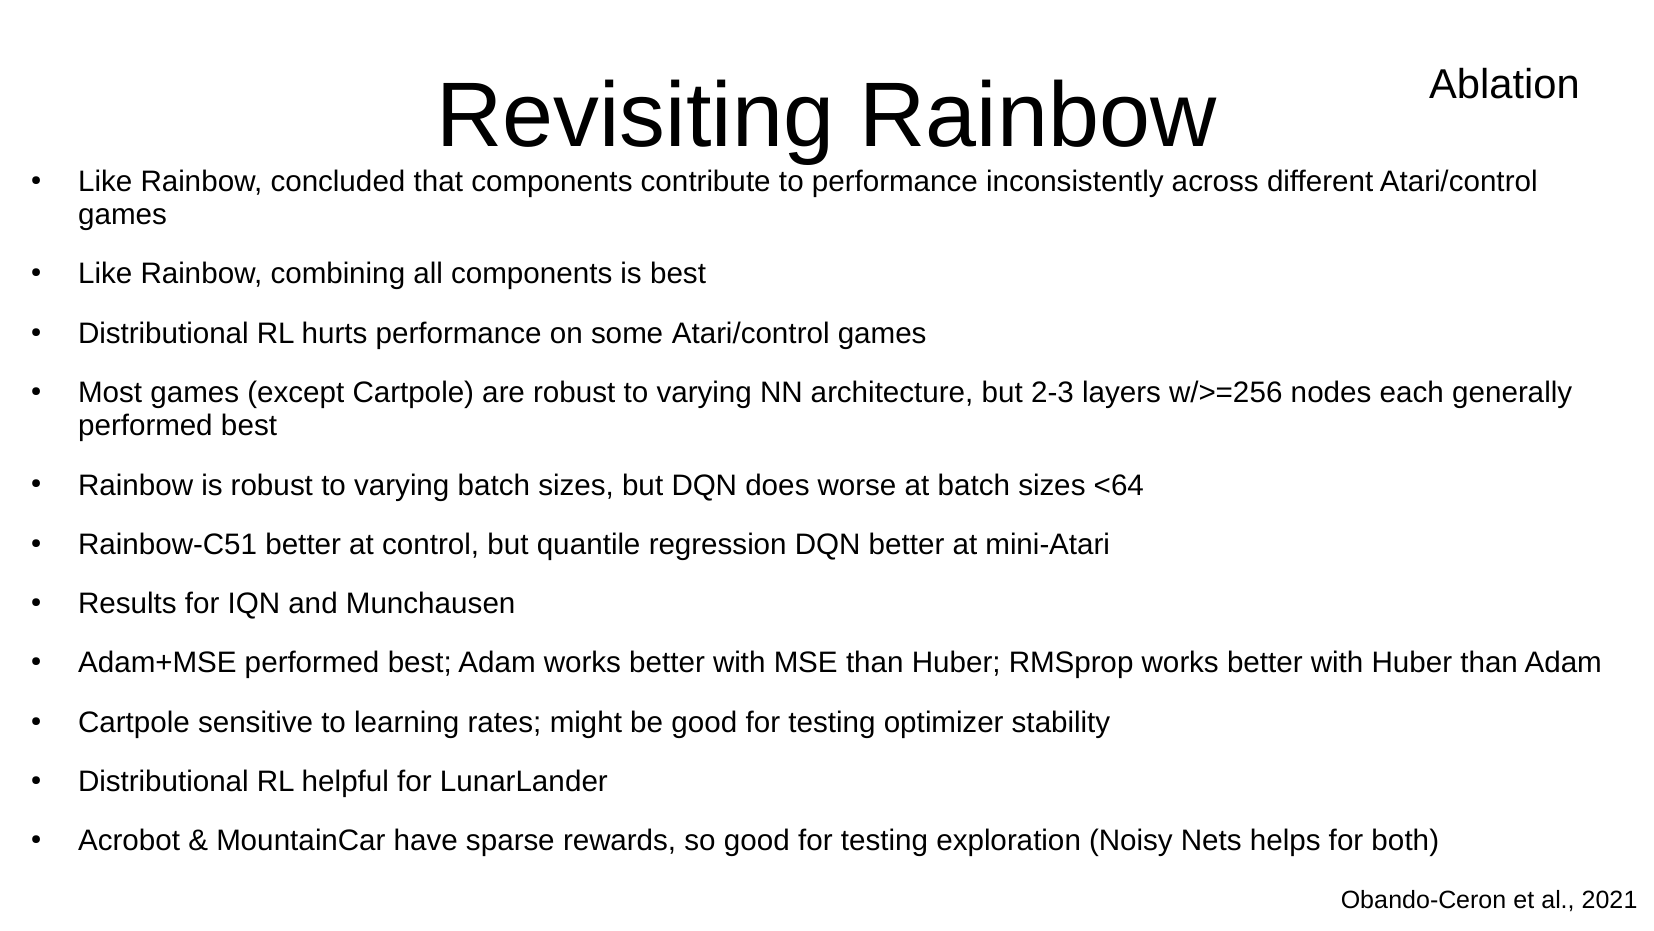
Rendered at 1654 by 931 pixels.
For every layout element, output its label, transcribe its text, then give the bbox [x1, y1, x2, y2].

title Revisiting Rainbow [82, 37, 1571, 165]
list Like Rainbow, concluded that components contribute to performance inconsistently across different Atari/control games Like Rainbow, combining all components is best Distributional RL hurts performance on some Atari/control games Most games (except Cartpole) are robust to varying NN architecture, but 2-3 layers w/>=256 nodes each generally performed best Rainbow is robust to varying batch sizes, but DQN does worse at batch sizes <64 Rainbow-C51 better at control, but quantile regression DQN better at mini-Atari Results for IQN and Munchausen Adam+MSE performed best; Adam works better with MSE than Huber; RMSprop works better with Huber than Adam Cartpole sensitive to learning rates; might be good for testing optimizer stability Distributional RL helpful for LunarLander Acrobot & MountainCar have sparse rewards, so good for testing exploration (Noisy Nets helps for both) [15, 165, 1636, 871]
title Obando-Ceron et al., 2021 [1305, 885, 1639, 916]
title Ablation [1380, 37, 1629, 108]
